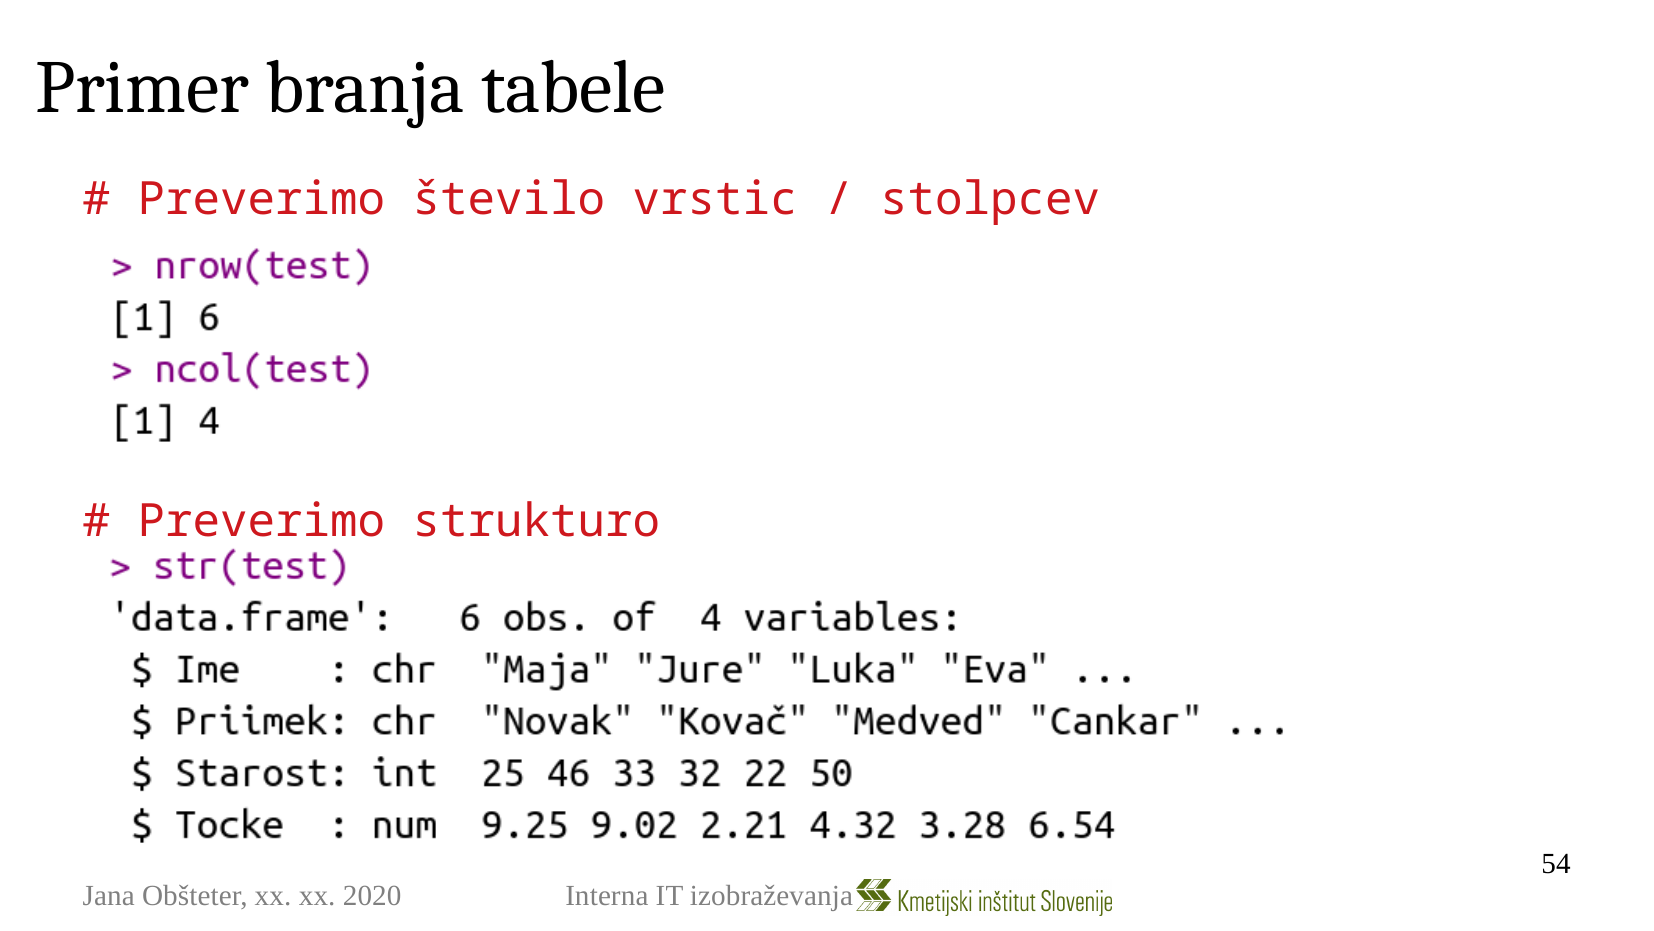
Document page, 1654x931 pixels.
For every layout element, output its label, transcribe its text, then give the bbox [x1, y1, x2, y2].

list # Preverimo število vrstic / stolpcev # Preverimo strukturo [82, 165, 1642, 827]
picture [100, 543, 1308, 854]
title Primer branja tabele [35, 21, 1524, 154]
picture [100, 241, 422, 456]
picture [856, 879, 1112, 916]
